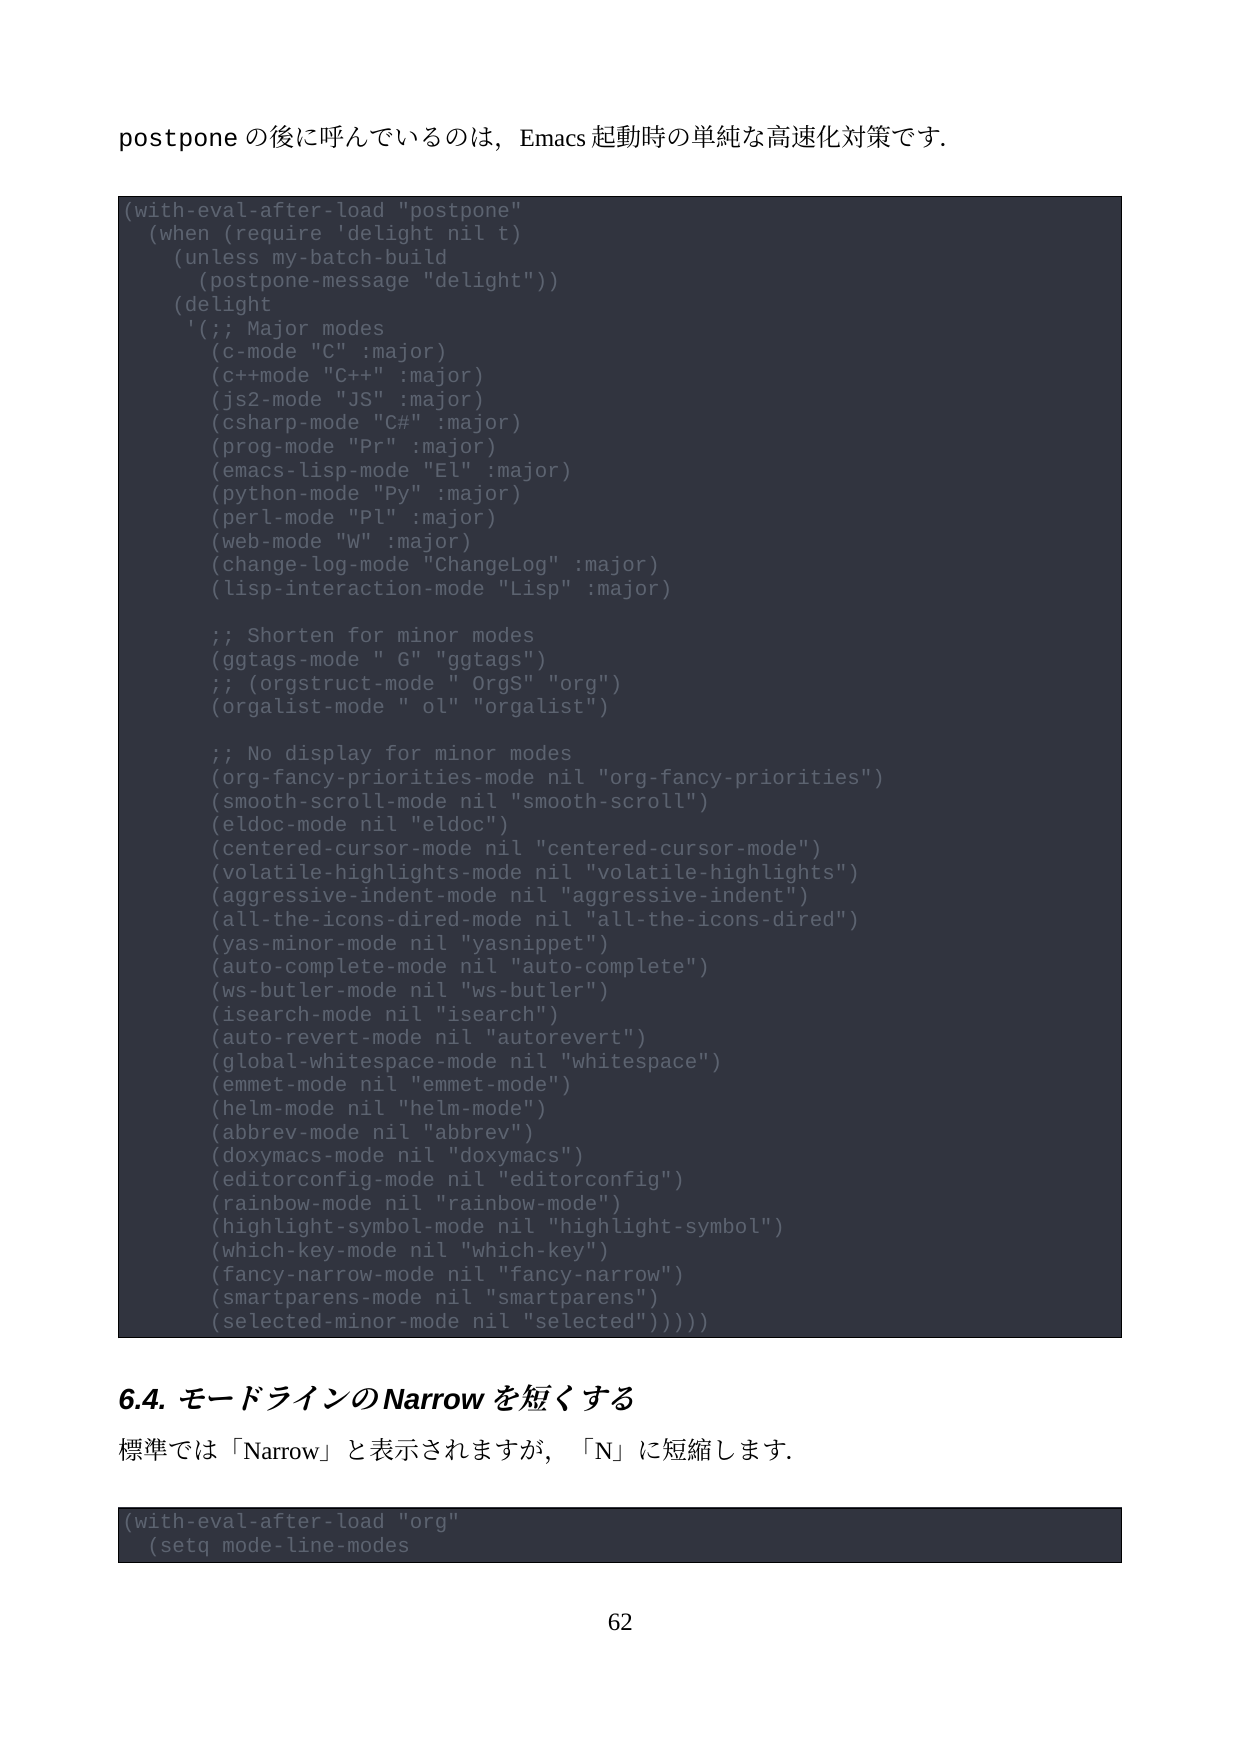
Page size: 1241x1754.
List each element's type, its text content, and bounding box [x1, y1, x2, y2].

text (with-eval-after-load "postpone" [119, 197, 1121, 219]
text (c++mode "C++" :major) [119, 361, 1121, 385]
text (auto-complete-mode nil "auto-complete") [119, 952, 1121, 976]
text (doxymacs-mode nil "doxymacs") [119, 1141, 1121, 1165]
text (change-log-mode "ChangeLog" :major) [119, 550, 1121, 574]
text (ggtags-mode " G" "ggtags") [119, 645, 1121, 668]
text ;; No display for minor modes [119, 739, 1121, 763]
text (postpone-message "delight")) [119, 267, 1121, 290]
text (perl-mode "Pl" :major) [119, 503, 1121, 527]
text (setq mode-line-modes [119, 1531, 1121, 1562]
text (org-fancy-priorities-mode nil "org-fancy-priorities") [119, 763, 1121, 787]
text (with-eval-after-load "org" [119, 1509, 1121, 1531]
text (prog-mode "Pr" :major) [119, 432, 1121, 456]
text postpone の後に呼んでいるのは，Emacs起動時の単純な高速化対策です． [118, 118, 1122, 183]
text (orgalist-mode " ol" "orgalist") [119, 692, 1121, 716]
text (ws-butler-mode nil "ws-butler") [119, 976, 1121, 999]
text (delight [119, 290, 1121, 314]
text (emacs-lisp-mode "El" :major) [119, 456, 1121, 479]
text (abbrev-mode nil "abbrev") [119, 1118, 1121, 1141]
text (eldoc-mode nil "eldoc") [119, 810, 1121, 834]
text (emmet-mode nil "emmet-mode") [119, 1071, 1121, 1094]
text (lisp-interaction-mode "Lisp" :major) [119, 574, 1121, 598]
text (selected-minor-mode nil "selected"))))) [119, 1307, 1121, 1337]
text (unless my-batch-build [119, 243, 1121, 267]
text (auto-revert-mode nil "autorevert") [119, 1023, 1121, 1047]
text (helm-mode nil "helm-mode") [119, 1094, 1121, 1118]
text ;; (orgstruct-mode " OrgS" "org") [119, 668, 1121, 692]
text (centered-cursor-mode nil "centered-cursor-mode") [119, 834, 1121, 858]
text (volatile-highlights-mode nil "volatile-highlights") [119, 858, 1121, 881]
text (python-mode "Py" :major) [119, 479, 1121, 503]
subtitle モードラインのNarrowを短くする [118, 1376, 1122, 1418]
text (highlight-symbol-mode nil "highlight-symbol") [119, 1212, 1121, 1236]
text 標準では「Narrow」と表示されますが，「N」に短縮します． [118, 1430, 1122, 1495]
text '(;; Major modes [119, 314, 1121, 337]
text ;; Shorten for minor modes [119, 621, 1121, 645]
text (yas-minor-mode nil "yasnippet") [119, 929, 1121, 952]
text (isearch-mode nil "isearch") [119, 999, 1121, 1023]
text (aggressive-indent-mode nil "aggressive-indent") [119, 881, 1121, 905]
text (rainbow-mode nil "rainbow-mode") [119, 1189, 1121, 1212]
text (when (require 'delight nil t) [119, 219, 1121, 243]
text (js2-mode "JS" :major) [119, 385, 1121, 408]
text (editorconfig-mode nil "editorconfig") [119, 1165, 1121, 1189]
text (smartparens-mode nil "smartparens") [119, 1283, 1121, 1307]
text (c-mode "C" :major) [119, 337, 1121, 361]
text (smooth-scroll-mode nil "smooth-scroll") [119, 787, 1121, 810]
text (web-mode "W" :major) [119, 527, 1121, 550]
text (fancy-narrow-mode nil "fancy-narrow") [119, 1260, 1121, 1283]
text (which-key-mode nil "which-key") [119, 1236, 1121, 1260]
text (all-the-icons-dired-mode nil "all-the-icons-dired") [119, 905, 1121, 929]
text (global-whitespace-mode nil "whitespace") [119, 1047, 1121, 1071]
text (csharp-mode "C#" :major) [119, 408, 1121, 432]
